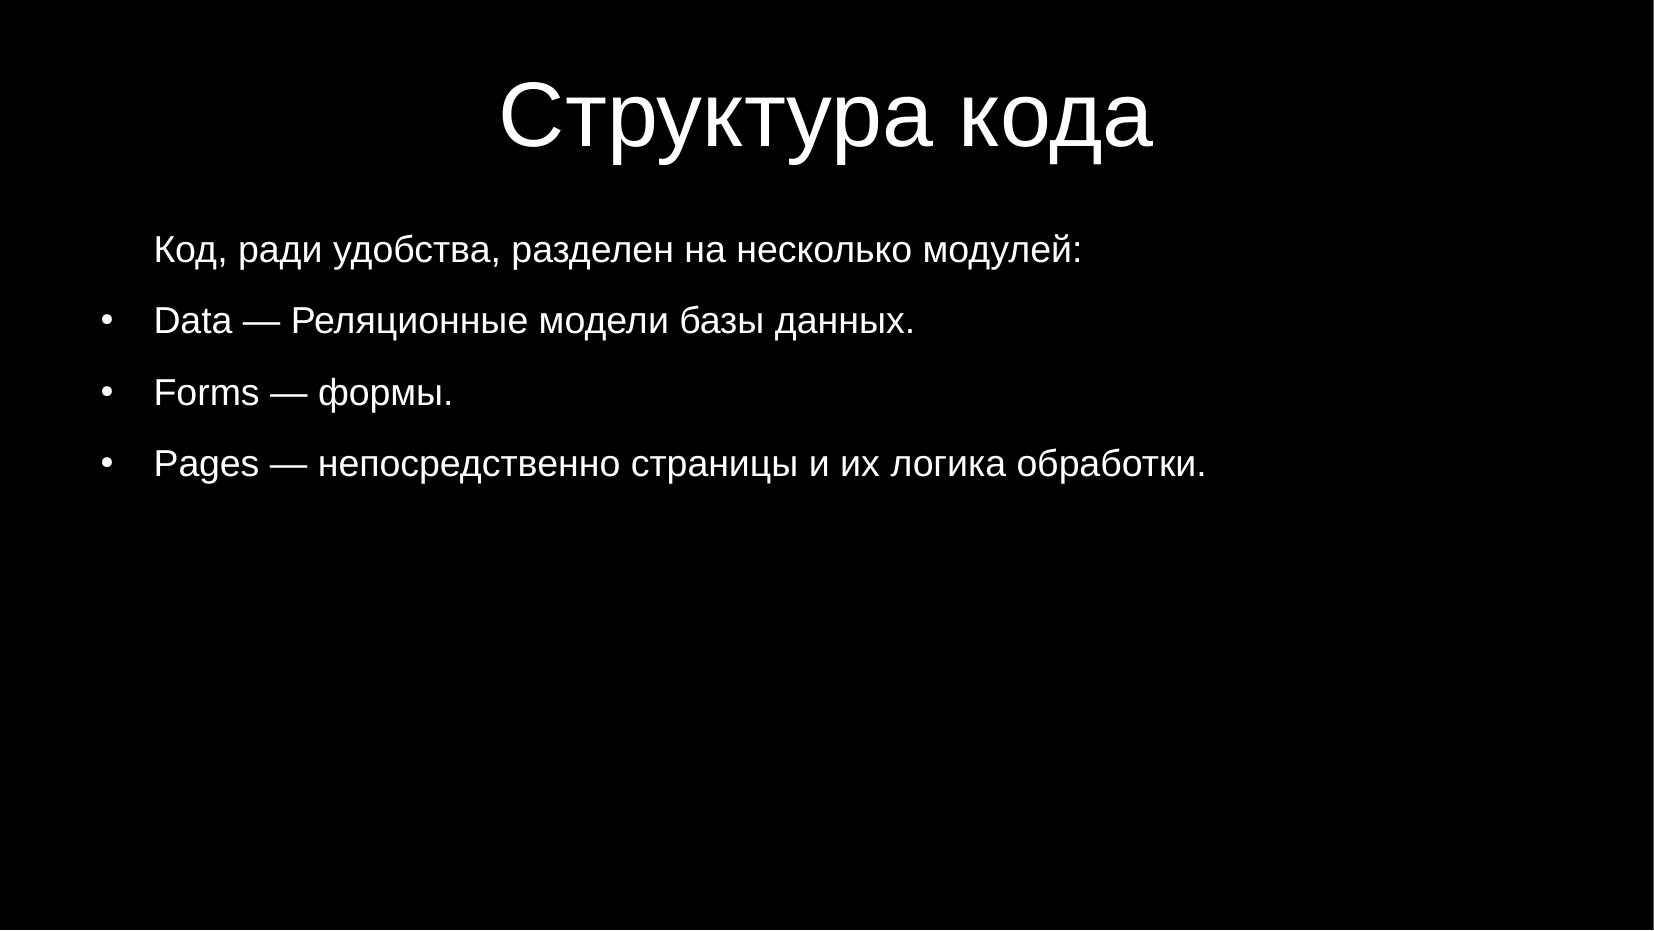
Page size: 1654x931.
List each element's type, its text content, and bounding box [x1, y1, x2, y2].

title Структура кода [82, 37, 1571, 193]
list Код, ради удобства, разделен на несколько модулей: Data — Реляционные модели базы данных. Forms — формы. Pages — непосредственно страницы и их логика обработки. [82, 228, 1571, 768]
